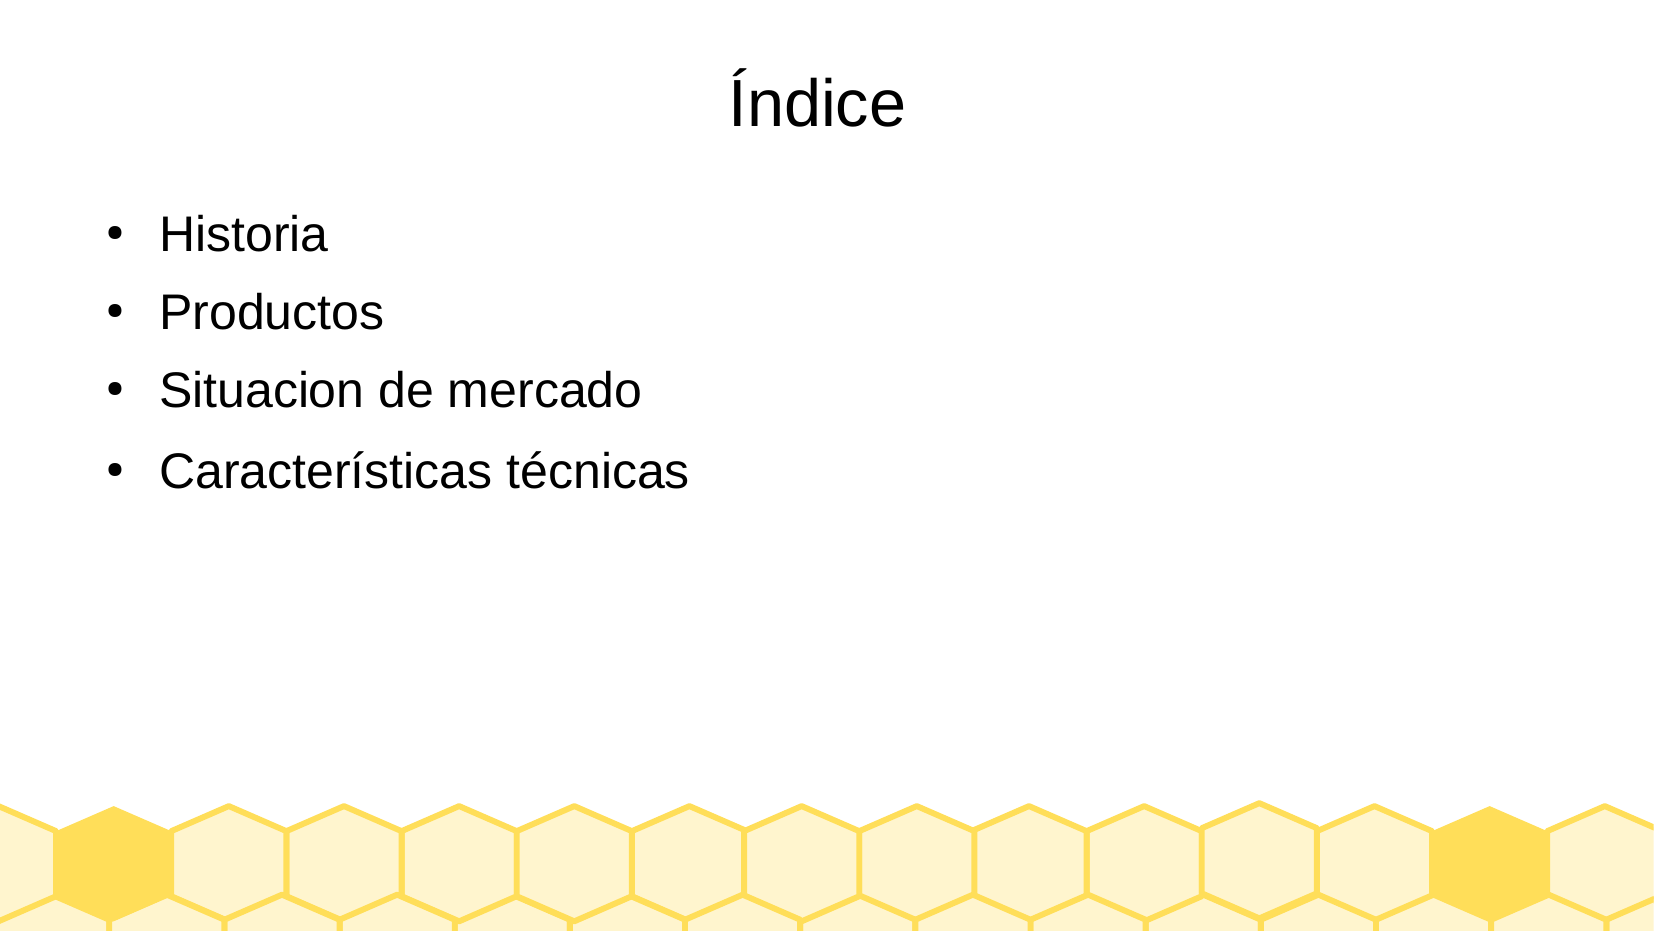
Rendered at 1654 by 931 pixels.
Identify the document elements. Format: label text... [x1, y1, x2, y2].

title Índice [88, 29, 1565, 178]
list Historia Productos Situacion de mercado Características técnicas [88, 206, 1565, 739]
